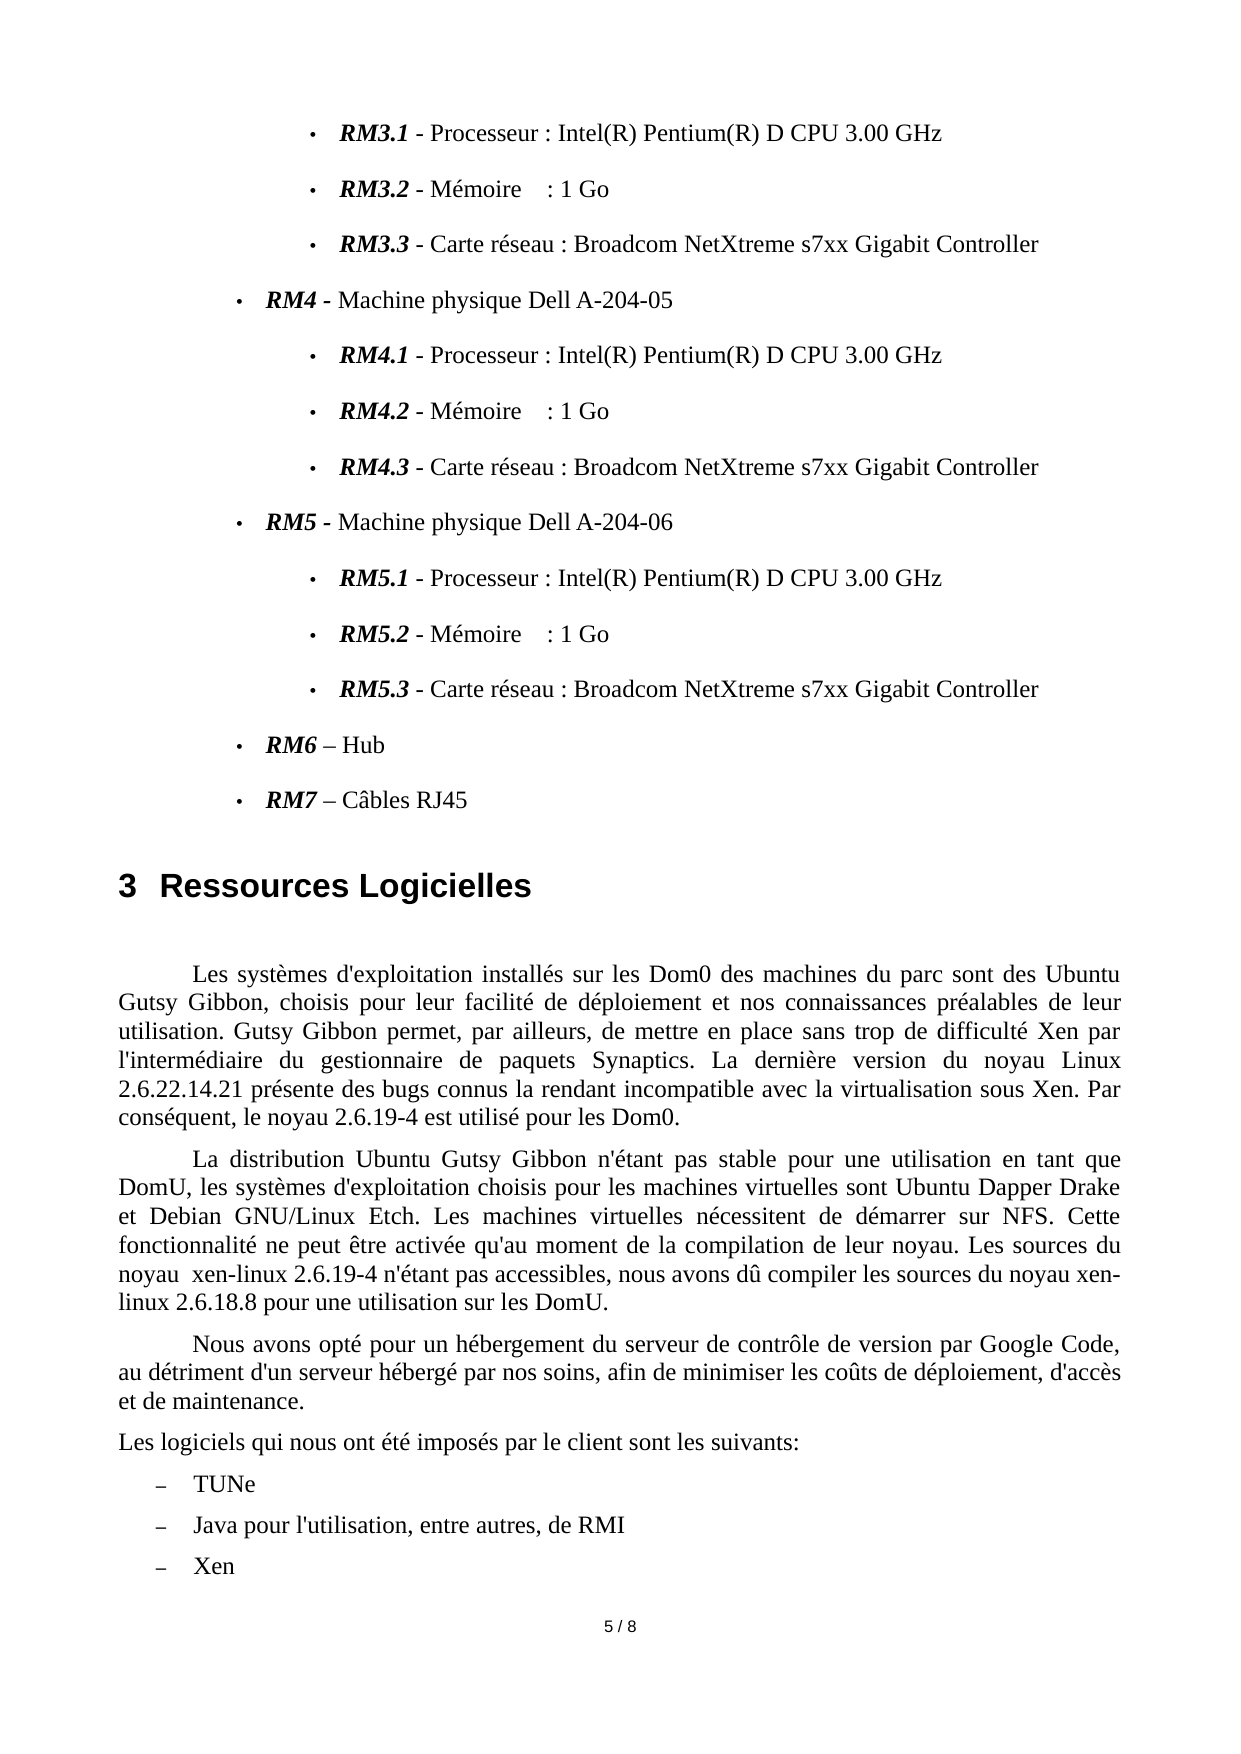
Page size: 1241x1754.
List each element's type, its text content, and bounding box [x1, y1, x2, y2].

list RM7 – Câbles RJ45 [236, 786, 1122, 814]
list RM4 - Machine physique Dell A-204-05 [236, 285, 1122, 314]
list RM5.3 - Carte réseau : Broadcom NetXtreme s7xx Gigabit Controller [309, 674, 1122, 703]
list RM4.3 - Carte réseau : Broadcom NetXtreme s7xx Gigabit Controller [309, 452, 1122, 481]
list TUNe [156, 1469, 1122, 1497]
list RM5.2 - Mémoire : 1 Go [309, 619, 1122, 647]
list RM4.2 - Mémoire : 1 Go [309, 396, 1122, 425]
list RM4.1 - Processeur : Intel(R) Pentium(R) D CPU 3.00 GHz [309, 341, 1122, 369]
text Nous avons opté pour un hébergement du serveur de contrôle de version par Google Code, au détriment d'un serveur hébergé par nos soins, afin de minimiser les coûts de déploiement, d'accès et de maintenance. [118, 1329, 1122, 1415]
list RM5.1 - Processeur : Intel(R) Pentium(R) D CPU 3.00 GHz [309, 563, 1122, 592]
list RM5 - Machine physique Dell A-204-06 [236, 507, 1122, 536]
text La distribution Ubuntu Gutsy Gibbon n'étant pas stable pour une utilisation en tant que DomU, les systèmes d'exploitation choisis pour les machines virtuelles sont Ubuntu Dapper Drake et Debian GNU/Linux Etch. Les machines virtuelles nécessitent de démarrer sur NFS. Cette fonctionnalité ne peut être activée qu'au moment de la compilation de leur noyau. Les sources du noyau xen-linux 2.6.19-4 n'étant pas accessibles, nous avons dû compiler les sources du noyau xen-linux 2.6.18.8 pour une utilisation sur les DomU. [118, 1144, 1122, 1316]
list RM3.1 - Processeur : Intel(R) Pentium(R) D CPU 3.00 GHz [309, 118, 1122, 147]
list RM3.2 - Mémoire : 1 Go [309, 174, 1122, 202]
text Les systèmes d'exploitation installés sur les Dom0 des machines du parc sont des Ubuntu Gutsy Gibbon, choisis pour leur facilité de déploiement et nos connaissances préalables de leur utilisation. Gutsy Gibbon permet, par ailleurs, de mettre en place sans trop de difficulté Xen par l'intermédiaire du gestionnaire de paquets Synaptics. La dernière version du noyau Linux 2.6.22.14.21 présente des bugs connus la rendant incompatible avec la virtualisation sous Xen. Par conséquent, le noyau 2.6.19-4 est utilisé pour les Dom0. [118, 959, 1122, 1131]
list Xen [156, 1551, 1122, 1580]
list RM6 – Hub [236, 730, 1122, 759]
text Les logiciels qui nous ont été imposés par le client sont les suivants: [118, 1427, 1122, 1456]
list Java pour l'utilisation, entre autres, de RMI [156, 1510, 1122, 1539]
subtitle Ressources Logicielles [118, 866, 1122, 905]
list RM3.3 - Carte réseau : Broadcom NetXtreme s7xx Gigabit Controller [309, 229, 1122, 258]
